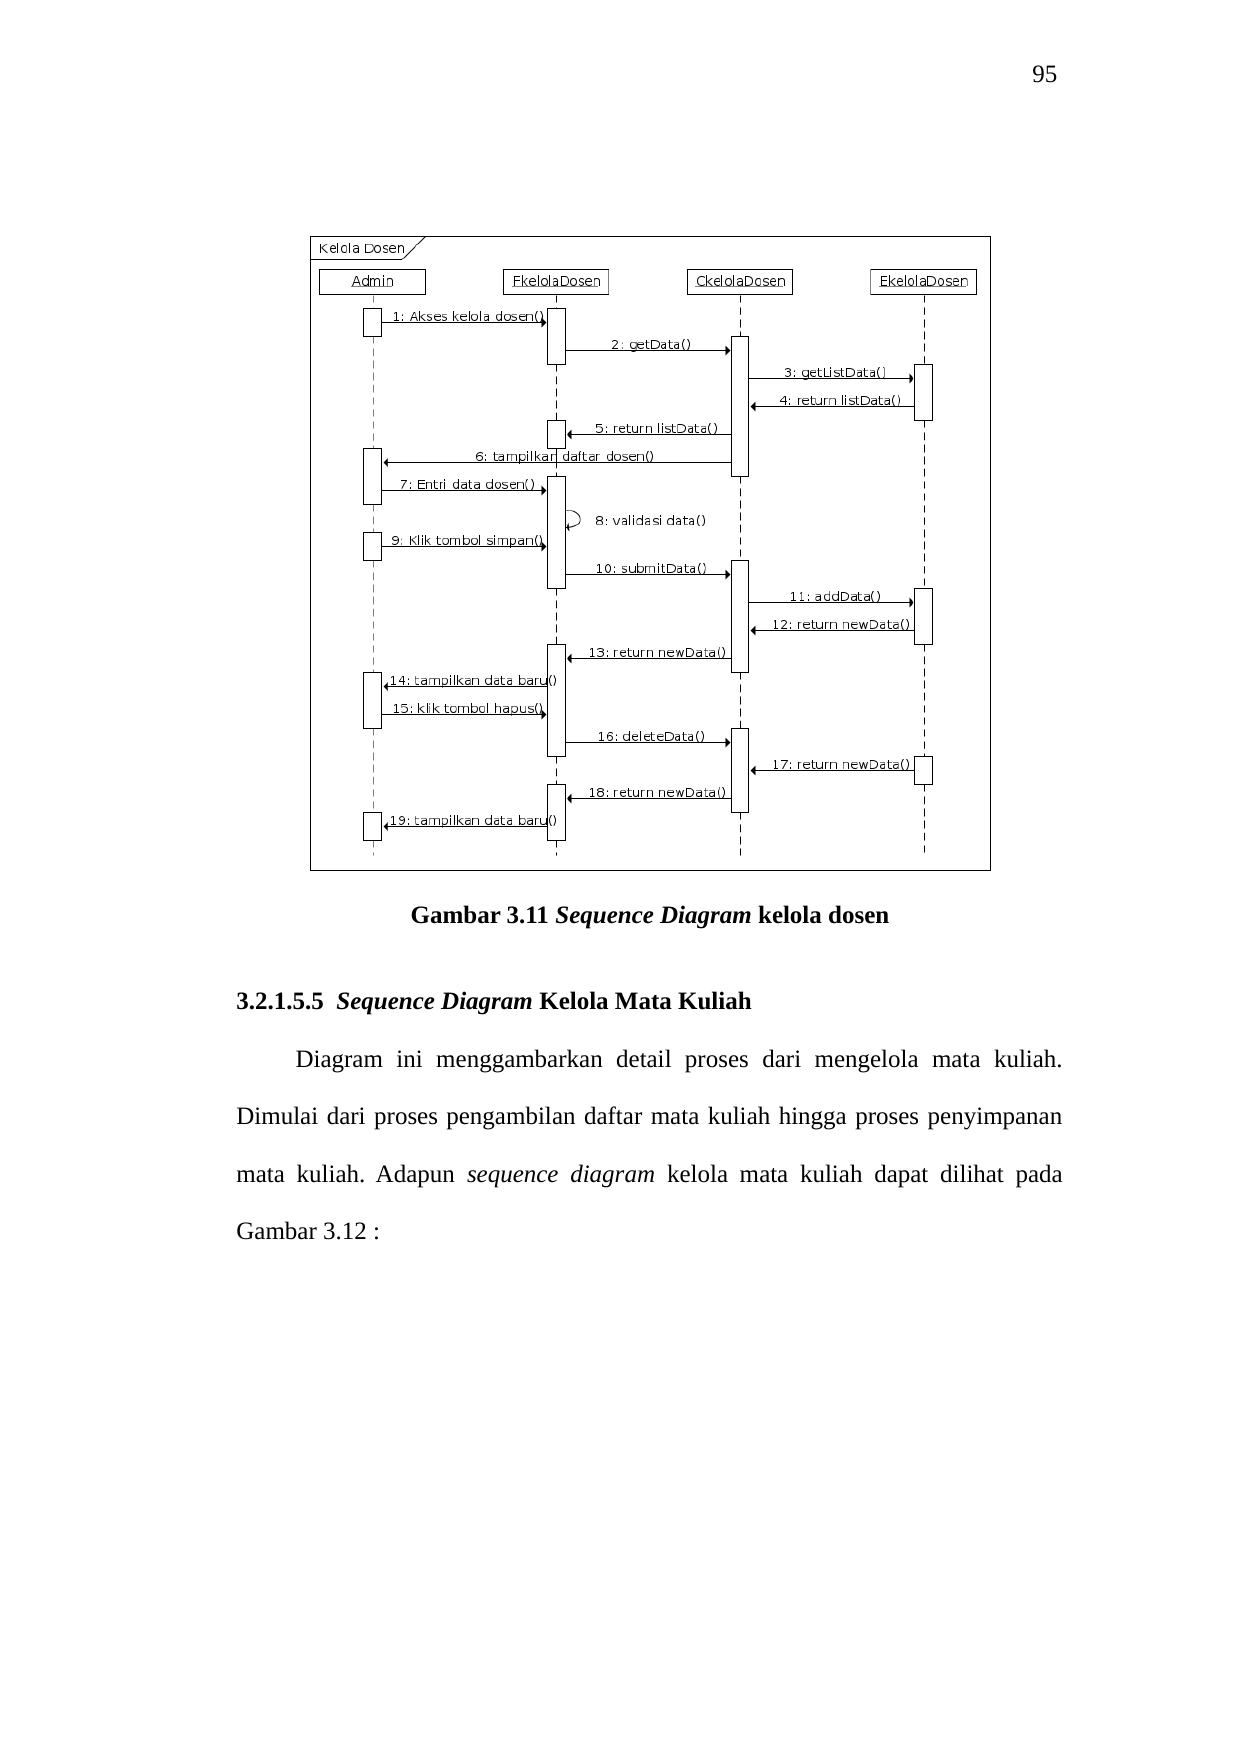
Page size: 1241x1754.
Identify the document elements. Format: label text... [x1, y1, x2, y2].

subtitle Sequence Diagram Kelola Mata Kuliah [236, 986, 1063, 1015]
picture [300, 236, 999, 872]
text Diagram ini menggambarkan detail proses dari mengelola mata kuliah. Dimulai dari proses pengambilan daftar mata kuliah hingga proses penyimpanan mata kuliah. Adapun sequence diagram kelola mata kuliah dapat dilihat pada Gambar 3.12 : [236, 1044, 1063, 1245]
text Gambar 3.11 Sequence Diagram kelola dosen [301, 872, 999, 929]
